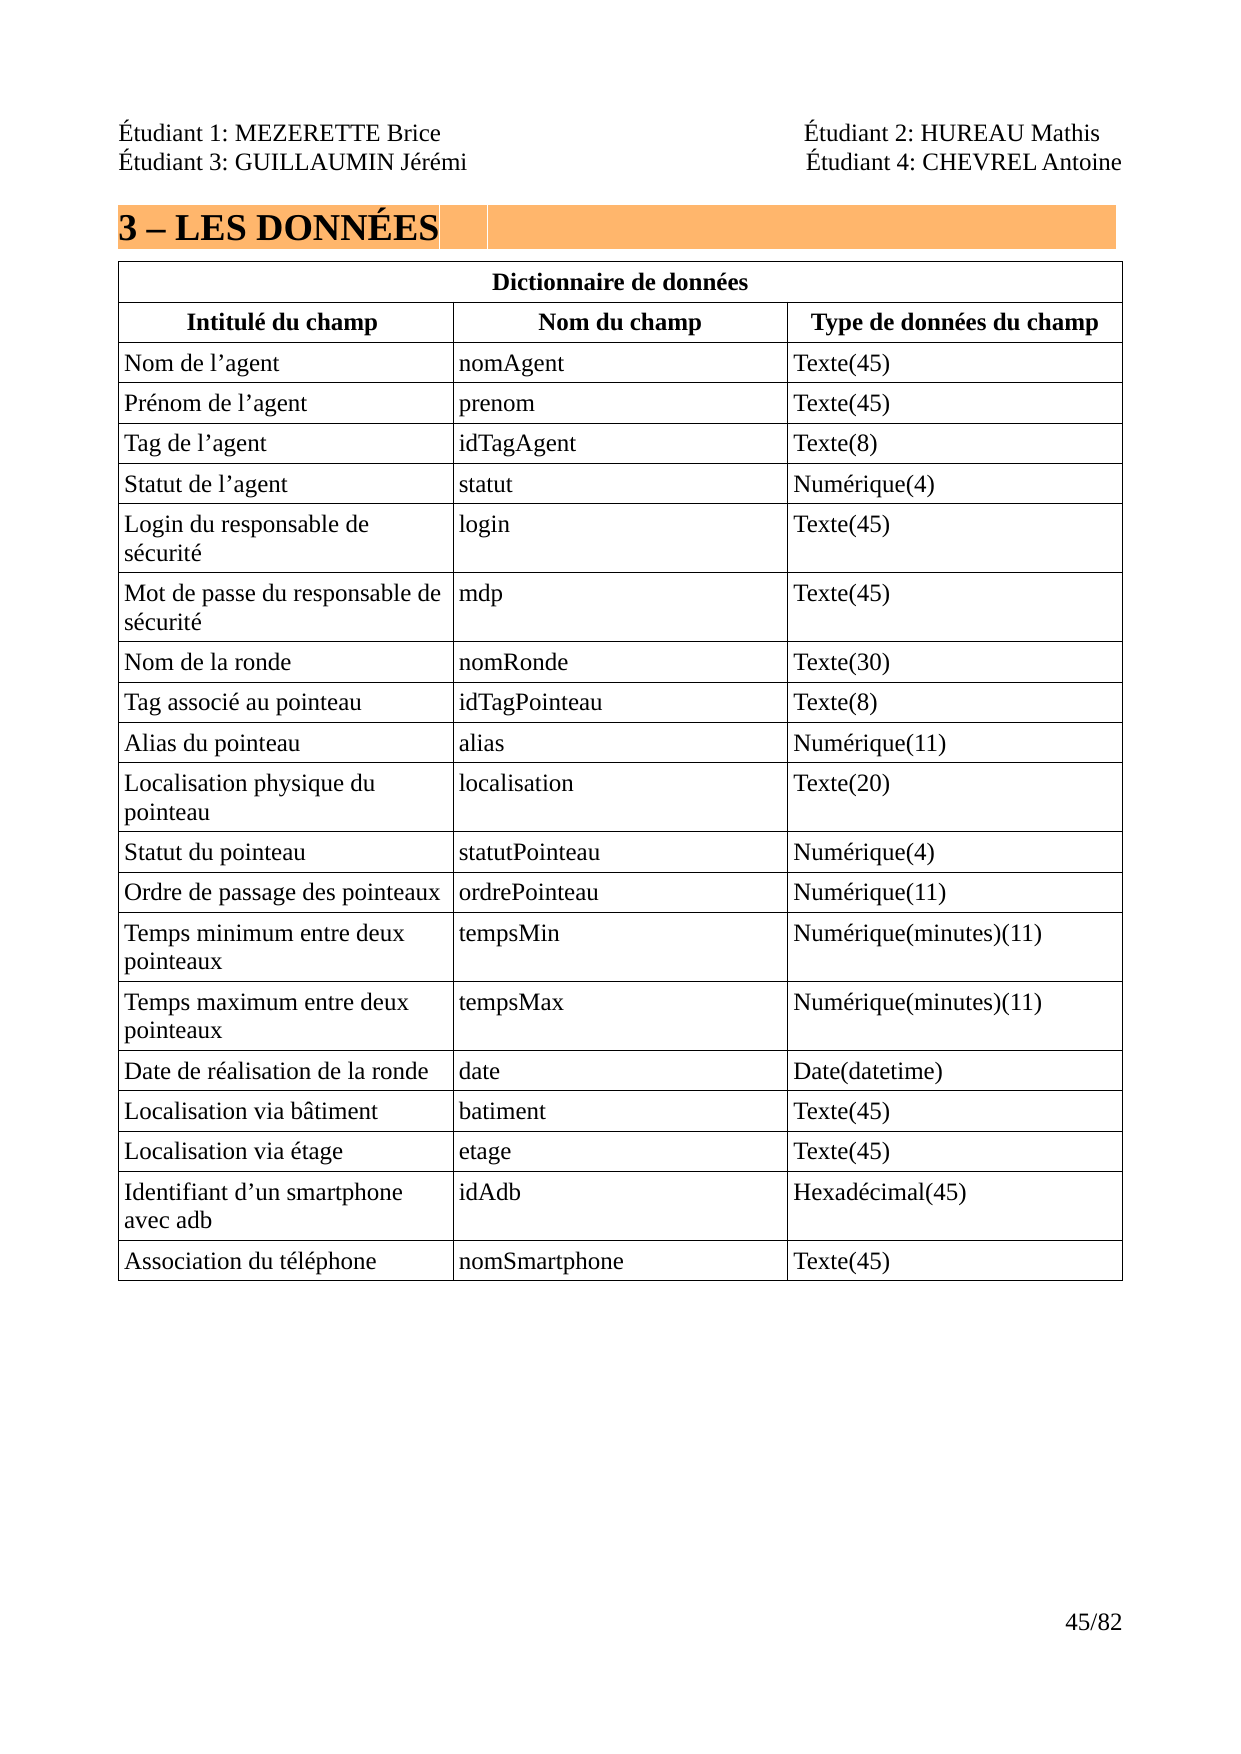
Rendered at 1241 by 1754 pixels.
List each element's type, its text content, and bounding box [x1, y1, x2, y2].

table_cell idTagPointeau [454, 683, 787, 722]
table_cell Login du responsable de sécurité [119, 504, 453, 572]
table_cell Texte(45) [788, 573, 1122, 641]
table_cell Texte(20) [788, 763, 1122, 831]
table_cell Prénom de l’agent [119, 383, 453, 422]
table_cell Texte(45) [788, 1241, 1122, 1280]
table_cell Localisation via bâtiment [119, 1091, 453, 1131]
table_cell Tag associé au pointeau [119, 683, 453, 722]
table_cell Numérique(4) [788, 464, 1122, 503]
table_cell date [454, 1051, 787, 1090]
table_cell mdp [454, 573, 787, 641]
subtitle 3 – LES DONNÉES [118, 205, 1122, 249]
table_cell Texte(30) [788, 642, 1122, 682]
table_cell statut [454, 464, 787, 503]
table_cell login [454, 504, 787, 572]
table_cell idAdb [454, 1172, 787, 1240]
table_cell Nom du champ [454, 303, 787, 342]
table_cell Hexadécimal(45) [788, 1172, 1122, 1240]
table_cell Temps minimum entre deux pointeaux [119, 913, 453, 981]
table_cell ordrePointeau [454, 873, 787, 912]
table_cell Date(datetime) [788, 1051, 1122, 1090]
table_cell Texte(8) [788, 683, 1122, 722]
table_cell Date de réalisation de la ronde [119, 1051, 453, 1090]
table_cell Ordre de passage des pointeaux [119, 873, 453, 912]
table_cell batiment [454, 1091, 787, 1131]
table_cell Numérique(11) [788, 723, 1122, 762]
table_cell Texte(45) [788, 504, 1122, 572]
table_cell tempsMin [454, 913, 787, 981]
table_cell Localisation physique du pointeau [119, 763, 453, 831]
table_cell Texte(45) [788, 383, 1122, 422]
table_cell Statut du pointeau [119, 832, 453, 872]
table_cell Texte(45) [788, 1132, 1122, 1171]
table_cell Intitulé du champ [119, 303, 453, 342]
table_header Dictionnaire de données [119, 262, 1122, 302]
table_cell Localisation via étage [119, 1132, 453, 1171]
table_cell nomSmartphone [454, 1241, 787, 1280]
table_cell Association du téléphone [119, 1241, 453, 1280]
table_cell Texte(45) [788, 1091, 1122, 1131]
table_cell idTagAgent [454, 424, 787, 463]
table_cell Numérique(4) [788, 832, 1122, 872]
table_cell etage [454, 1132, 787, 1171]
table_cell Nom de la ronde [119, 642, 453, 682]
table_cell statutPointeau [454, 832, 787, 872]
table_cell alias [454, 723, 787, 762]
table_cell Texte(8) [788, 424, 1122, 463]
table_cell nomRonde [454, 642, 787, 682]
table_cell Numérique(minutes)(11) [788, 913, 1122, 981]
table_cell prenom [454, 383, 787, 422]
table_cell Identifiant d’un smartphone avec adb [119, 1172, 453, 1240]
table_cell Alias du pointeau [119, 723, 453, 762]
table_cell Nom de l’agent [119, 343, 453, 382]
table_cell Tag de l’agent [119, 424, 453, 463]
table_cell nomAgent [454, 343, 787, 382]
table_cell Texte(45) [788, 343, 1122, 382]
table_cell Numérique(minutes)(11) [788, 982, 1122, 1050]
table_cell Mot de passe du responsable de sécurité [119, 573, 453, 641]
table_cell localisation [454, 763, 787, 831]
table_cell Numérique(11) [788, 873, 1122, 912]
table_cell Statut de l’agent [119, 464, 453, 503]
table_cell Type de données du champ [788, 303, 1122, 342]
table_cell tempsMax [454, 982, 787, 1050]
table_cell Temps maximum entre deux pointeaux [119, 982, 453, 1050]
